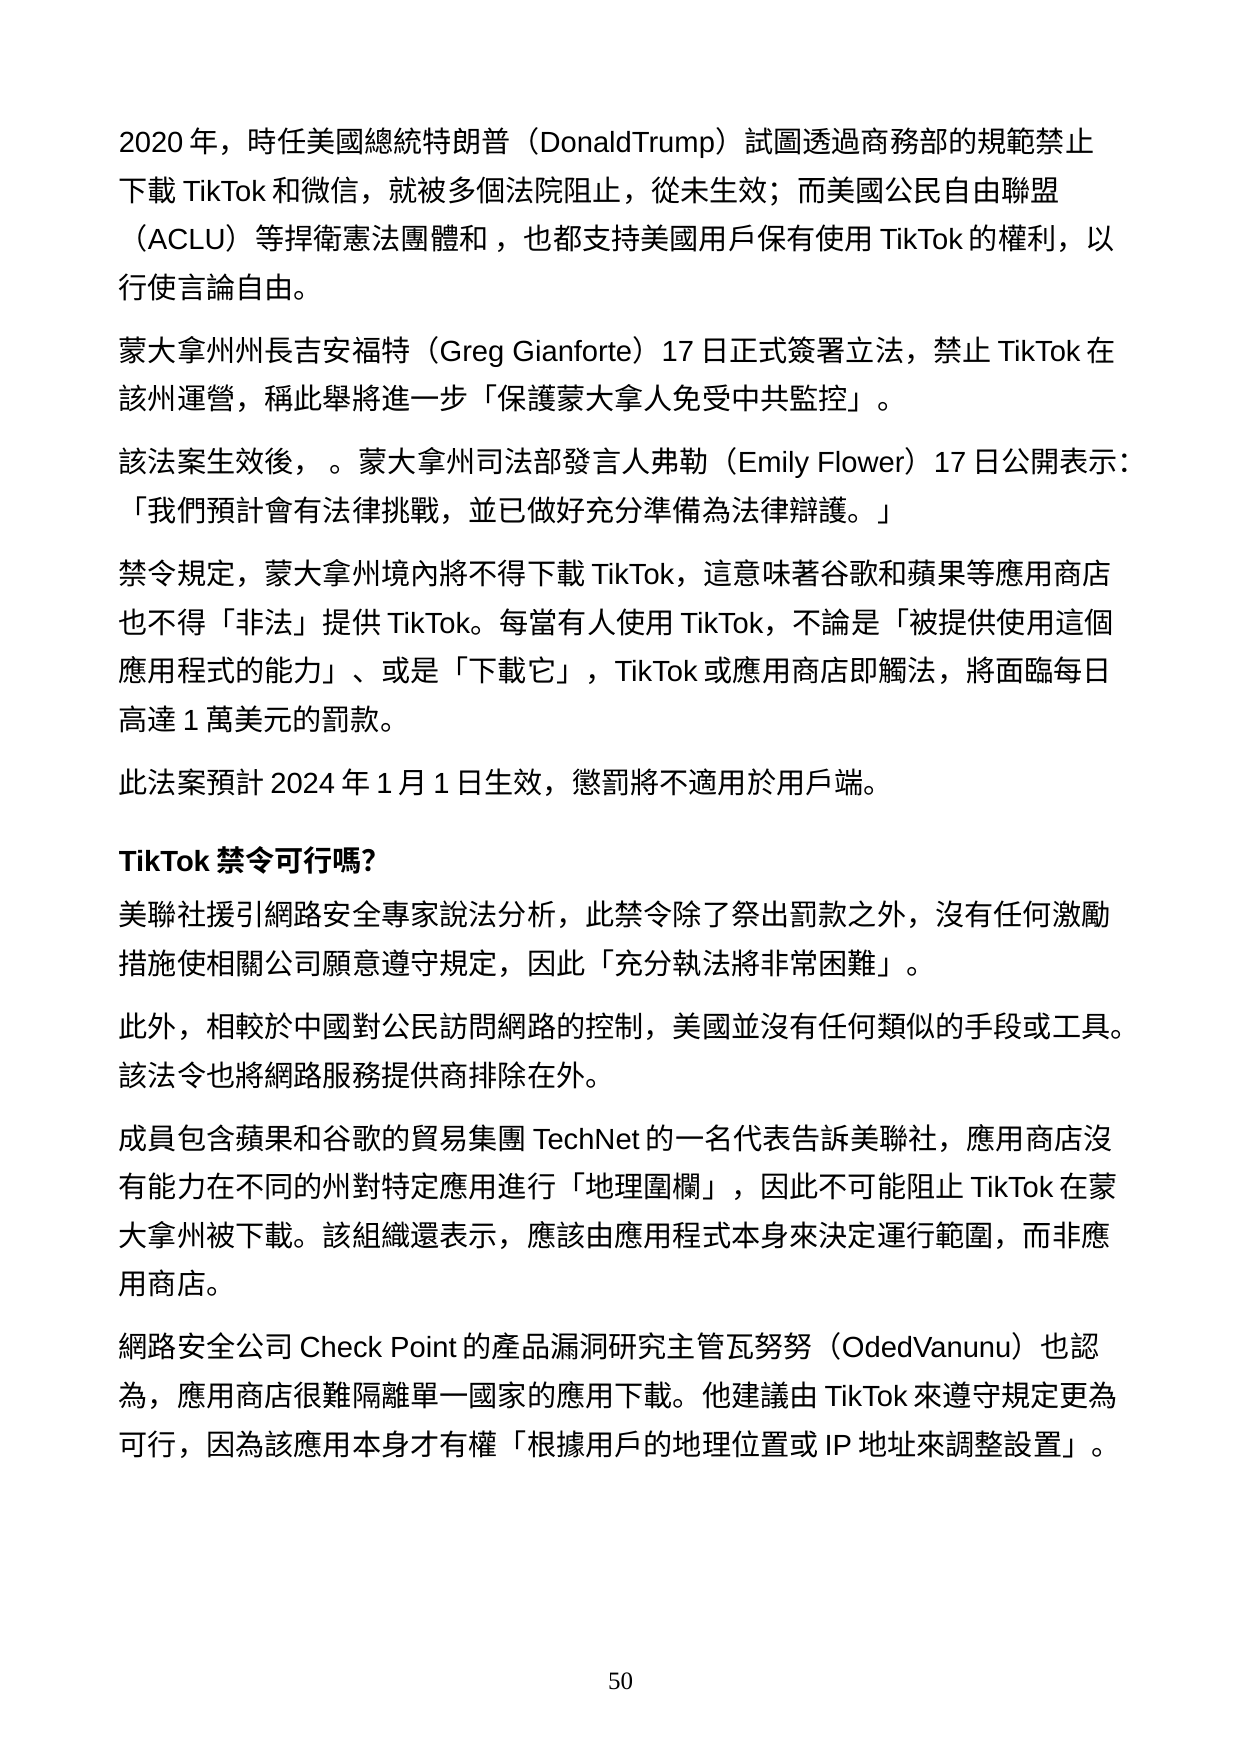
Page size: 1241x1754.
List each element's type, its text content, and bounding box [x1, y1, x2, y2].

text 2020年，時任美國總統特朗普（DonaldTrump）試圖透過商務部的規範禁止下載TikTok和微信，就被多個法院阻止，從未生效；而美國公民自由聯盟（ACLU）等捍衛憲法團體和 ，也都支持美國用戶保有使用TikTok的權利，以行使言論自由。 [118, 118, 1122, 306]
text 美聯社援引網路安全專家說法分析，此禁令除了祭出罰款之外，沒有任何激勵措施使相關公司願意遵守規定，因此「充分執法將非常困難」。 [118, 892, 1122, 983]
text 網路安全公司Check Point的產品漏洞研究主管瓦努努（OdedVanunu）也認為，應用商店很難隔離單一國家的應用下載。他建議由TikTok來遵守規定更為可行，因為該應用本身才有權「根據用戶的地理位置或IP地址來調整設置」。 [118, 1324, 1122, 1463]
text 此法案預計2024年1月1日生效，懲罰將不適用於用戶端。 [118, 759, 1122, 802]
subtitle TikTok禁令可行嗎？ [118, 837, 1122, 879]
text 成員包含蘋果和谷歌的貿易集團TechNet的一名代表告訴美聯社，應用商店沒有能力在不同的州對特定應用進行「地理圍欄」，因此不可能阻止TikTok在蒙大拿州被下載。該組織還表示，應該由應用程式本身來決定運行範圍，而非應用商店。 [118, 1115, 1122, 1303]
text 此外，相較於中國對公民訪問網路的控制，美國並沒有任何類似的手段或工具。該法令也將網路服務提供商排除在外。 [118, 1003, 1122, 1094]
text 蒙大拿州州長吉安福特（Greg Gianforte）17日正式簽署立法，禁止TikTok在該州運營，稱此舉將進一步「保護蒙大拿人免受中共監控」。 [118, 327, 1122, 418]
text 該法案生效後， 。蒙大拿州司法部發言人弗勒（Emily Flower）17日公開表示：「我們預計會有法律挑戰，並已做好充分準備為法律辯護。」 [118, 439, 1122, 530]
text 禁令規定，蒙大拿州境內將不得下載TikTok，這意味著谷歌和蘋果等應用商店也不得「非法」提供TikTok。每當有人使用TikTok，不論是「被提供使用這個應用程式的能力」、或是「下載它」，TikTok或應用商店即觸法，將面臨每日高達1萬美元的罰款。 [118, 551, 1122, 738]
